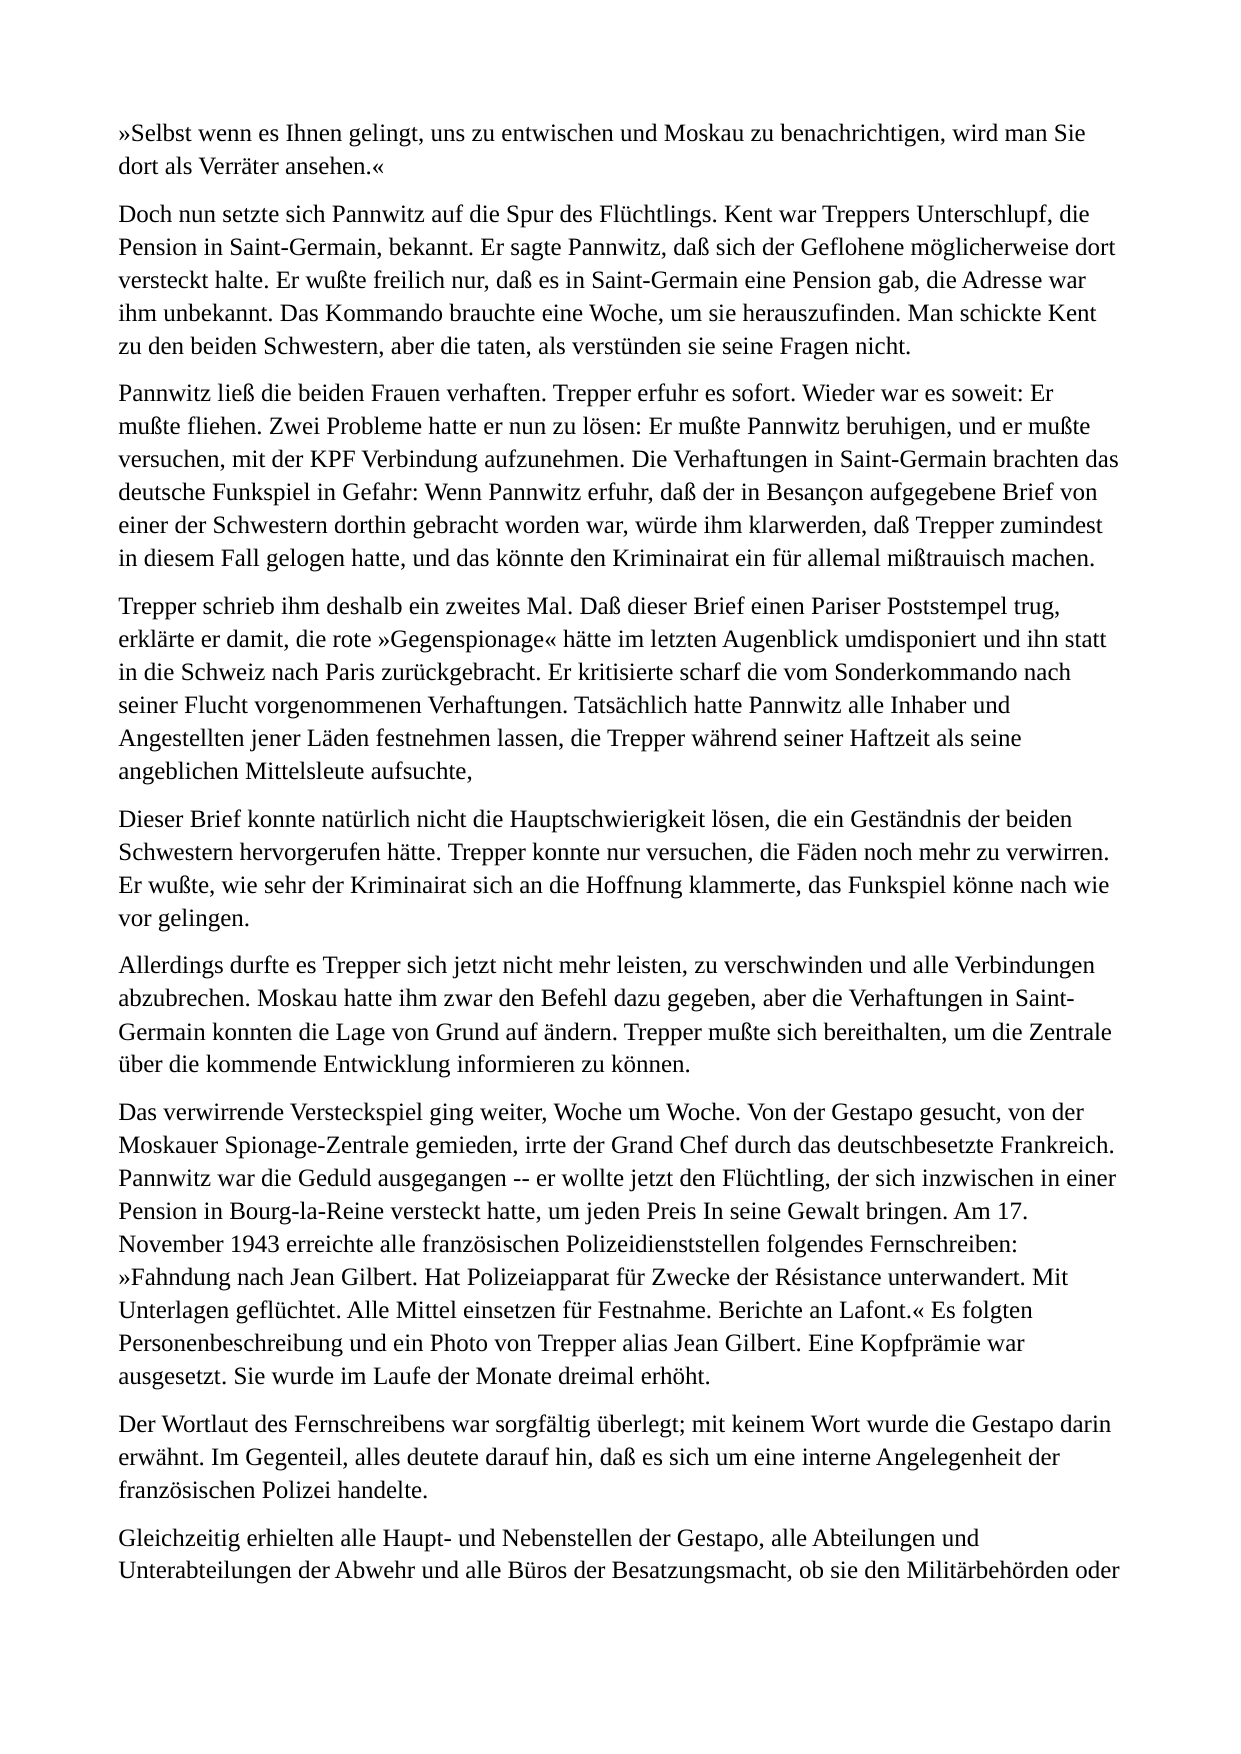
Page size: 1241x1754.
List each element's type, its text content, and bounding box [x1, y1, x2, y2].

text Trepper schrieb ihm deshalb ein zweites Mal. Daß dieser Brief einen Pariser Poststempel trug, erklärte er damit, die rote »Gegenspionage« hätte im letzten Augenblick umdisponiert und ihn statt in die Schweiz nach Paris zurückgebracht. Er kritisierte scharf die vom Sonderkommando nach seiner Flucht vorgenommenen Verhaftungen. Tatsächlich hatte Pannwitz alle Inhaber und Angestellten jener Läden festnehmen lassen, die Trepper während seiner Haftzeit als seine angeblichen Mittelsleute aufsuchte, [118, 591, 1122, 785]
text Der Wortlaut des Fernschreibens war sorgfältig überlegt; mit keinem Wort wurde die Gestapo darin erwähnt. Im Gegenteil, alles deutete darauf hin, daß es sich um eine interne Angelegenheit der französischen Polizei handelte. [118, 1409, 1122, 1504]
text Gleichzeitig erhielten alle Haupt- und Nebenstellen der Gestapo, alle Abteilungen und Unterabteilungen der Abwehr und alle Büros der Besatzungsmacht, ob sie den Militärbehörden oder [118, 1523, 1122, 1584]
text Doch nun setzte sich Pannwitz auf die Spur des Flüchtlings. Kent war Treppers Unterschlupf, die Pension in Saint-Germain, bekannt. Er sagte Pannwitz, daß sich der Geflohene möglicherweise dort versteckt halte. Er wußte freilich nur, daß es in Saint-Germain eine Pension gab, die Adresse war ihm unbekannt. Das Kommando brauchte eine Woche, um sie herauszufinden. Man schickte Kent zu den beiden Schwestern, aber die taten, als verstünden sie seine Fragen nicht. [118, 199, 1122, 359]
text »Selbst wenn es Ihnen gelingt, uns zu entwischen und Moskau zu benachrichtigen, wird man Sie dort als Verräter ansehen.« [118, 118, 1122, 180]
text Pannwitz ließ die beiden Frauen verhaften. Trepper erfuhr es sofort. Wieder war es soweit: Er mußte fliehen. Zwei Probleme hatte er nun zu lösen: Er mußte Pannwitz beruhigen, und er mußte versuchen, mit der KPF Verbindung aufzunehmen. Die Verhaftungen in Saint-Germain brachten das deutsche Funkspiel in Gefahr: Wenn Pannwitz erfuhr, daß der in Besançon aufgegebene Brief von einer der Schwestern dorthin gebracht worden war, würde ihm klarwerden, daß Trepper zumindest in diesem Fall gelogen hatte, und das könnte den Kriminairat ein für allemal mißtrauisch machen. [118, 378, 1122, 572]
text Dieser Brief konnte natürlich nicht die Hauptschwierigkeit lösen, die ein Geständnis der beiden Schwestern hervorgerufen hätte. Trepper konnte nur versuchen, die Fäden noch mehr zu verwirren. Er wußte, wie sehr der Kriminairat sich an die Hoffnung klammerte, das Funkspiel könne nach wie vor gelingen. [118, 804, 1122, 932]
text Allerdings durfte es Trepper sich jetzt nicht mehr leisten, zu verschwinden und alle Verbindungen abzubrechen. Moskau hatte ihm zwar den Befehl dazu gegeben, aber die Verhaftungen in Saint-Germain konnten die Lage von Grund auf ändern. Trepper mußte sich bereithalten, um die Zentrale über die kommende Entwicklung informieren zu können. [118, 951, 1122, 1078]
text Das verwirrende Versteckspiel ging weiter, Woche um Woche. Von der Gestapo gesucht, von der Moskauer Spionage-Zentrale gemieden, irrte der Grand Chef durch das deutschbesetzte Frankreich. Pannwitz war die Geduld ausgegangen -- er wollte jetzt den Flüchtling, der sich inzwischen in einer Pension in Bourg-la-Reine versteckt hatte, um jeden Preis In seine Gewalt bringen. Am 17. November 1943 erreichte alle französischen Polizeidienststellen folgendes Fernschreiben: »Fahndung nach Jean Gilbert. Hat Polizeiapparat für Zwecke der Résistance unterwandert. Mit Unterlagen geflüchtet. Alle Mittel einsetzen für Festnahme. Berichte an Lafont.« Es folgten Personenbeschreibung und ein Photo von Trepper alias Jean Gilbert. Eine Kopfprämie war ausgesetzt. Sie wurde im Laufe der Monate dreimal erhöht. [118, 1097, 1122, 1390]
